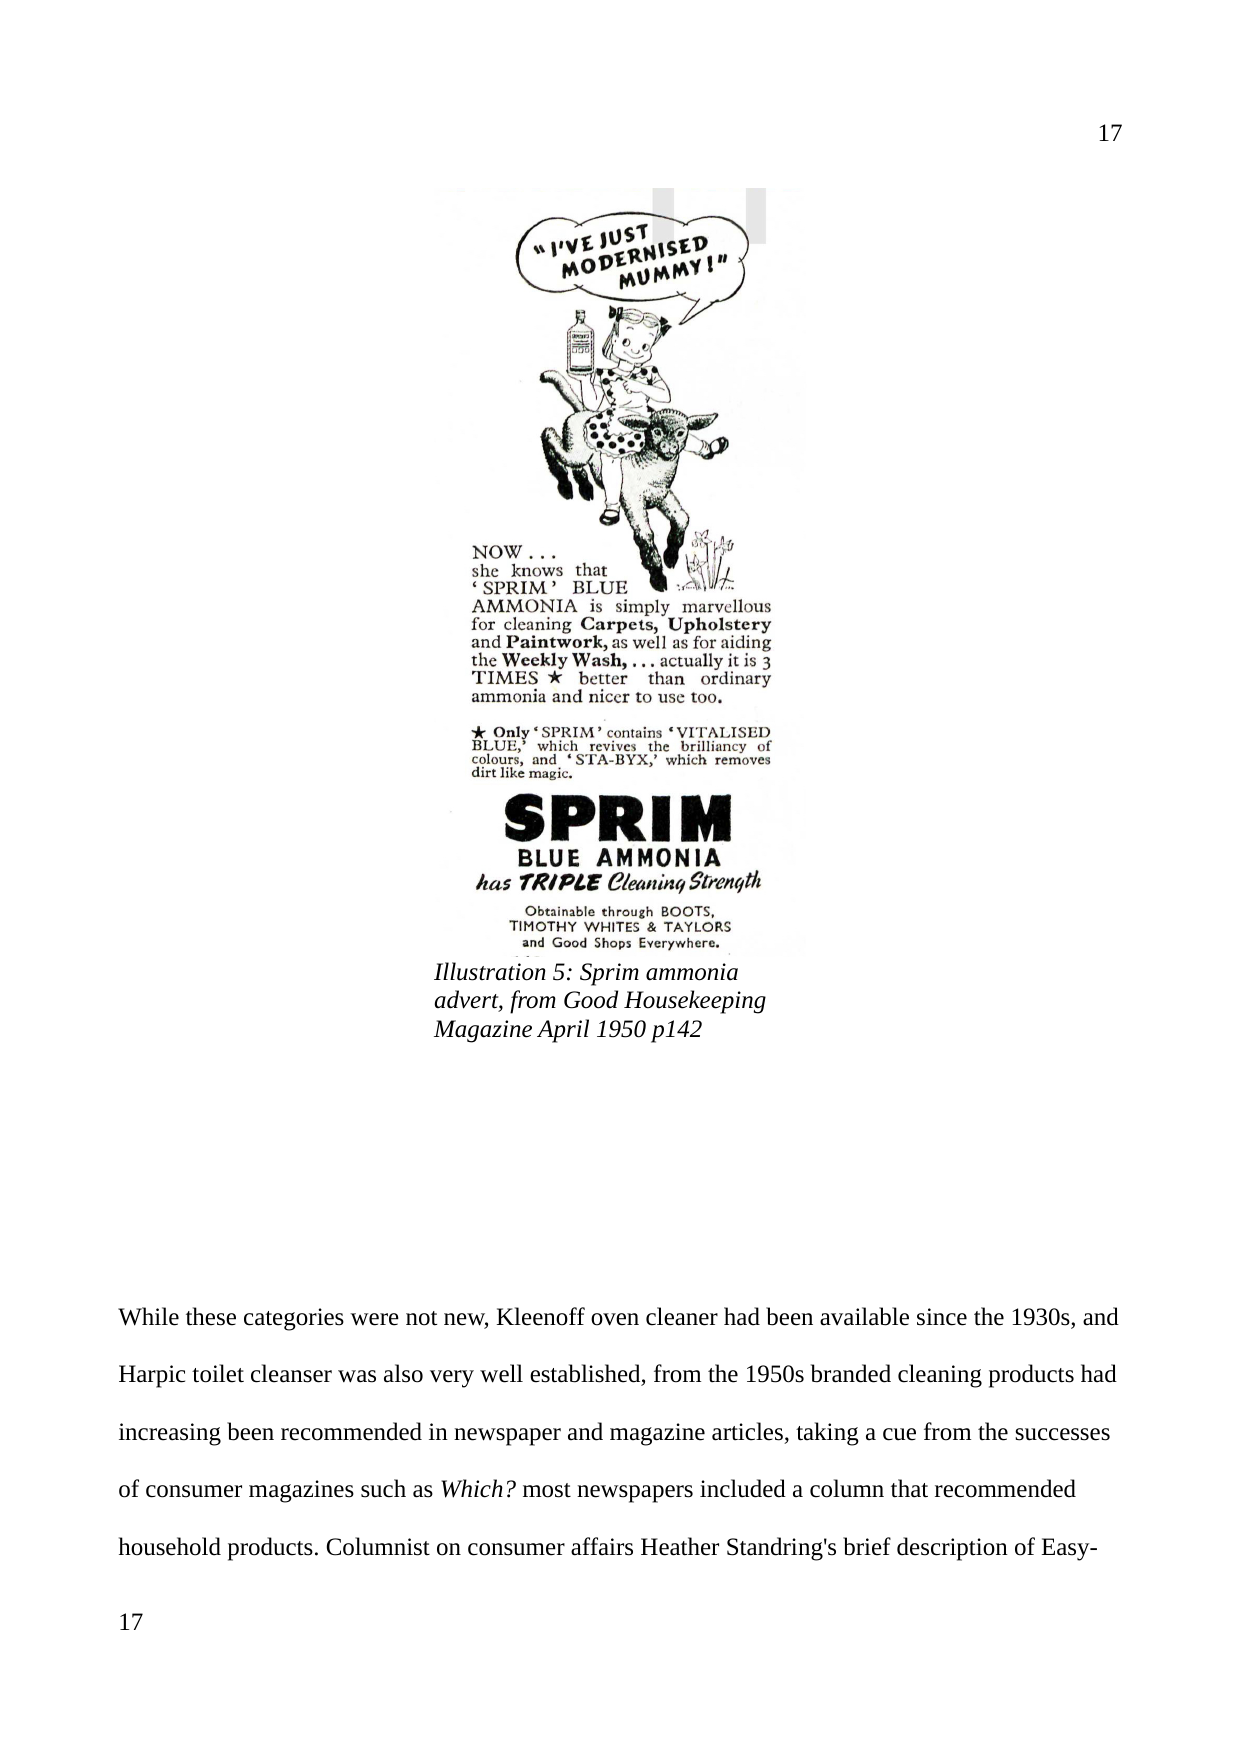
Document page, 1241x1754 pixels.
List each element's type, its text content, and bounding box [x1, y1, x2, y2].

picture [433, 188, 807, 957]
text Illustration 5: Sprim ammonia advert, from Good Housekeeping Magazine April 1950 p142 [434, 957, 806, 1043]
text While these categories were not new, Kleenoff oven cleaner had been available since the 1930s, and Harpic toilet cleanser was also very well established, from the 1950s branded cleaning products had increasing been recommended in newspaper and magazine articles, taking a cue from the successes of consumer magazines such as Which? most newspapers included a column that recommended household products. Columnist on consumer affairs Heather Standring's brief description of Easy- [118, 1302, 1122, 1560]
